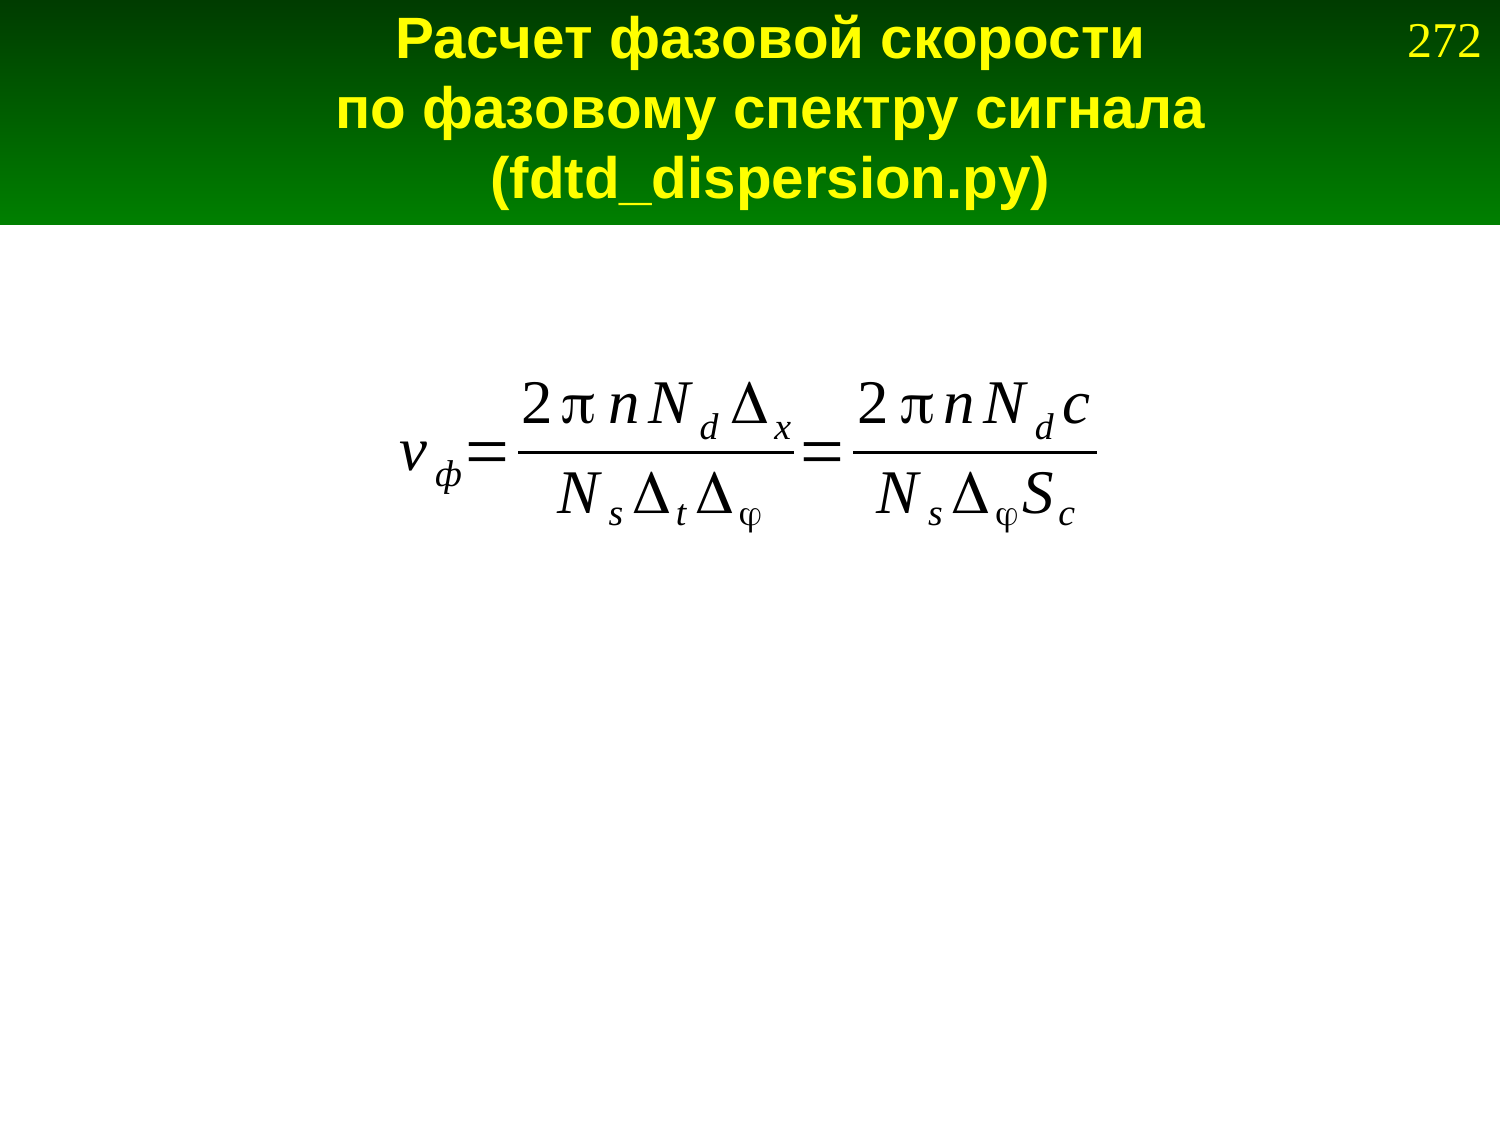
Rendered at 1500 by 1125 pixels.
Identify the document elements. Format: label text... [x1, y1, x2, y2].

title Расчет фазовой скорости по фазовому спектру сигнала (fdtd_dispersion.py) [100, 0, 1441, 219]
chart [383, 369, 1117, 535]
